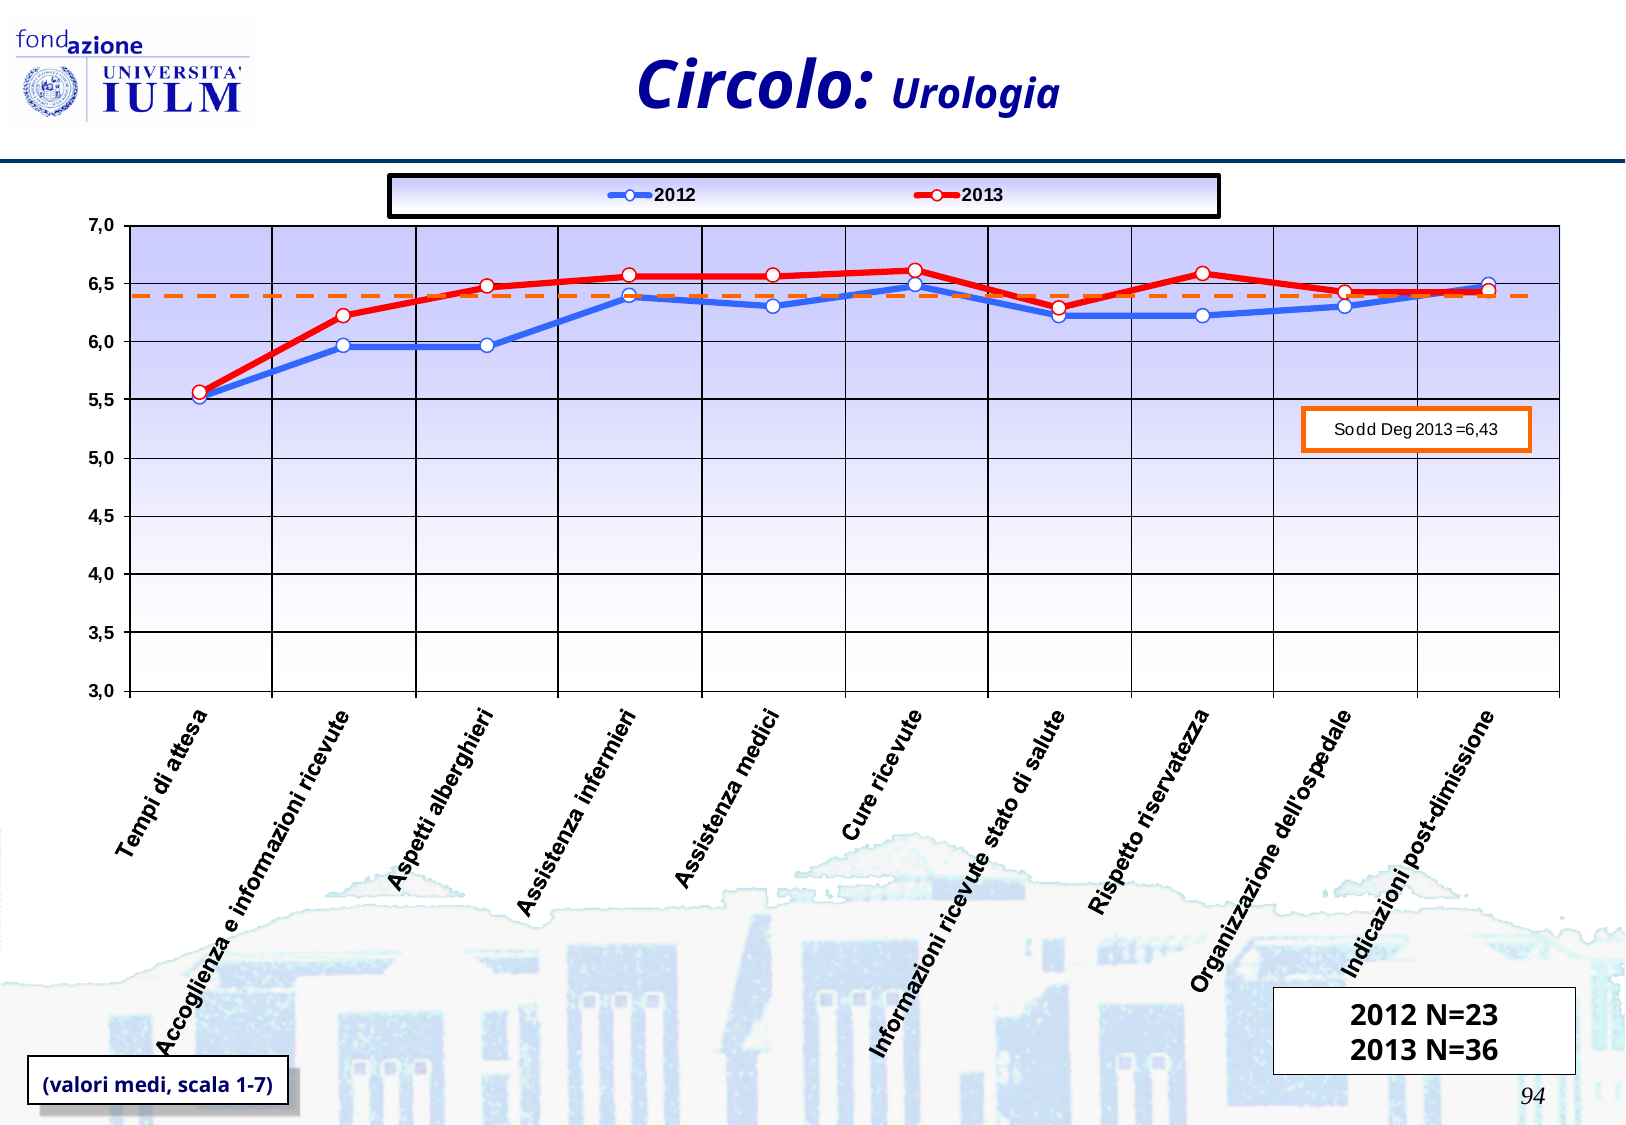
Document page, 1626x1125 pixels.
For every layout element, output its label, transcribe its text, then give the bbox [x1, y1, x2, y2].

text_box 2012 N=23 2013 N=36 [1273, 987, 1576, 1075]
picture [46, 162, 1564, 1108]
picture [5, 19, 256, 127]
text_box Circolo: Urologia [304, 18, 1392, 144]
text_box (valori medi, scala 1-7) [27, 1056, 288, 1105]
